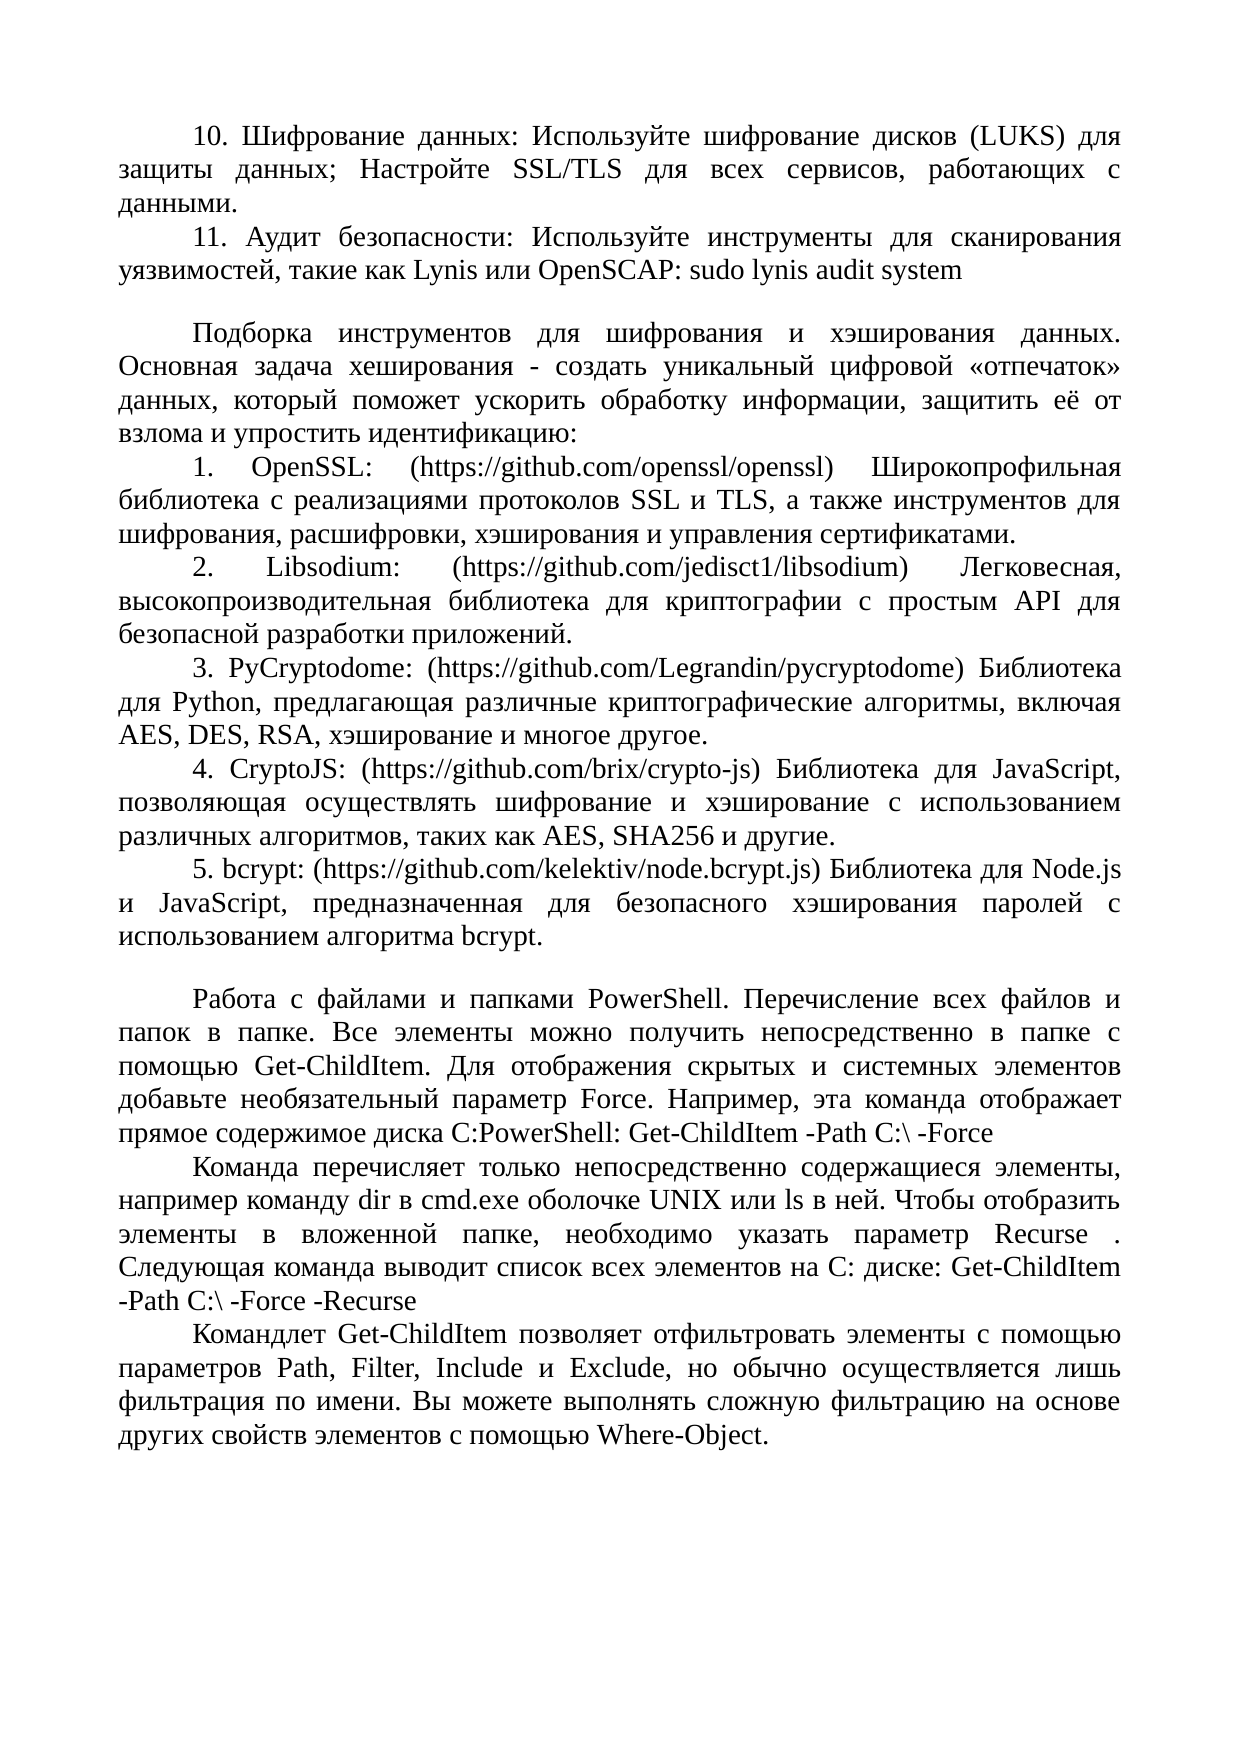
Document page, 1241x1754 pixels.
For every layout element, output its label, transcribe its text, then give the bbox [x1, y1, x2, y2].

text 10. Шифрование данных: Используйте шифрование дисков (LUKS) для защиты данных; Настройте SSL/TLS для всех сервисов, работающих с данными. [118, 118, 1122, 219]
text Работа с файлами и папками PowerShell. Перечисление всех файлов и папок в папке. Все элементы можно получить непосредственно в папке с помощью Get-ChildItem. Для отображения скрытых и системных элементов добавьте необязательный параметр Force. Например, эта команда отображает прямое содержимое диска C:PowerShell: Get-ChildItem -Path C:\ -Force [118, 981, 1122, 1149]
text Командлет Get-ChildItem позволяет отфильтровать элементы с помощью параметров Path, Filter, Include и Exclude, но обычно осуществляется лишь фильтрация по имени. Вы можете выполнять сложную фильтрацию на основе других свойств элементов с помощью Where-Object. [118, 1316, 1122, 1451]
text 11. Аудит безопасности: Используйте инструменты для сканирования уязвимостей, такие как Lynis или OpenSCAP: sudo lynis audit system [118, 219, 1122, 286]
text 5. bcrypt: (https://github.com/kelektiv/node.bcrypt.js) Библиотека для Node.js и JavaScript, предназначенная для безопасного хэширования паролей с использованием алгоритма bcrypt. [118, 851, 1122, 952]
text 3. PyCryptodome: (https://github.com/Legrandin/pycryptodome) Библиотека для Python, предлагающая различные криптографические алгоритмы, включая AES, DES, RSA, хэширование и многое другое. [118, 650, 1122, 751]
text 1. OpenSSL: (https://github.com/openssl/openssl) Широкопрофильная библиотека с реализациями протоколов SSL и TLS, а также инструментов для шифрования, расшифровки, хэширования и управления сертификатами. [118, 449, 1122, 549]
text Команда перечисляет только непосредственно содержащиеся элементы, например команду dir в cmd.exe оболочке UNIX или ls в ней. Чтобы отобразить элементы в вложенной папке, необходимо указать параметр Recurse . Следующая команда выводит список всех элементов на C: диске: Get-ChildItem -Path C:\ -Force -Recurse [118, 1149, 1122, 1316]
text Подборка инструментов для шифрования и хэширования данных. Основная задача хеширования - создать уникальный цифровой «отпечаток» данных, который поможет ускорить обработку информации, защитить её от взлома и упростить идентификацию: [118, 315, 1122, 449]
text 4. CryptoJS: (https://github.com/brix/crypto-js) Библиотека для JavaScript, позволяющая осуществлять шифрование и хэширование с использованием различных алгоритмов, таких как AES, SHA256 и другие. [118, 751, 1122, 851]
text 2. Libsodium: (https://github.com/jedisct1/libsodium) Легковесная, высокопроизводительная библиотека для криптографии с простым API для безопасной разработки приложений. [118, 549, 1122, 650]
